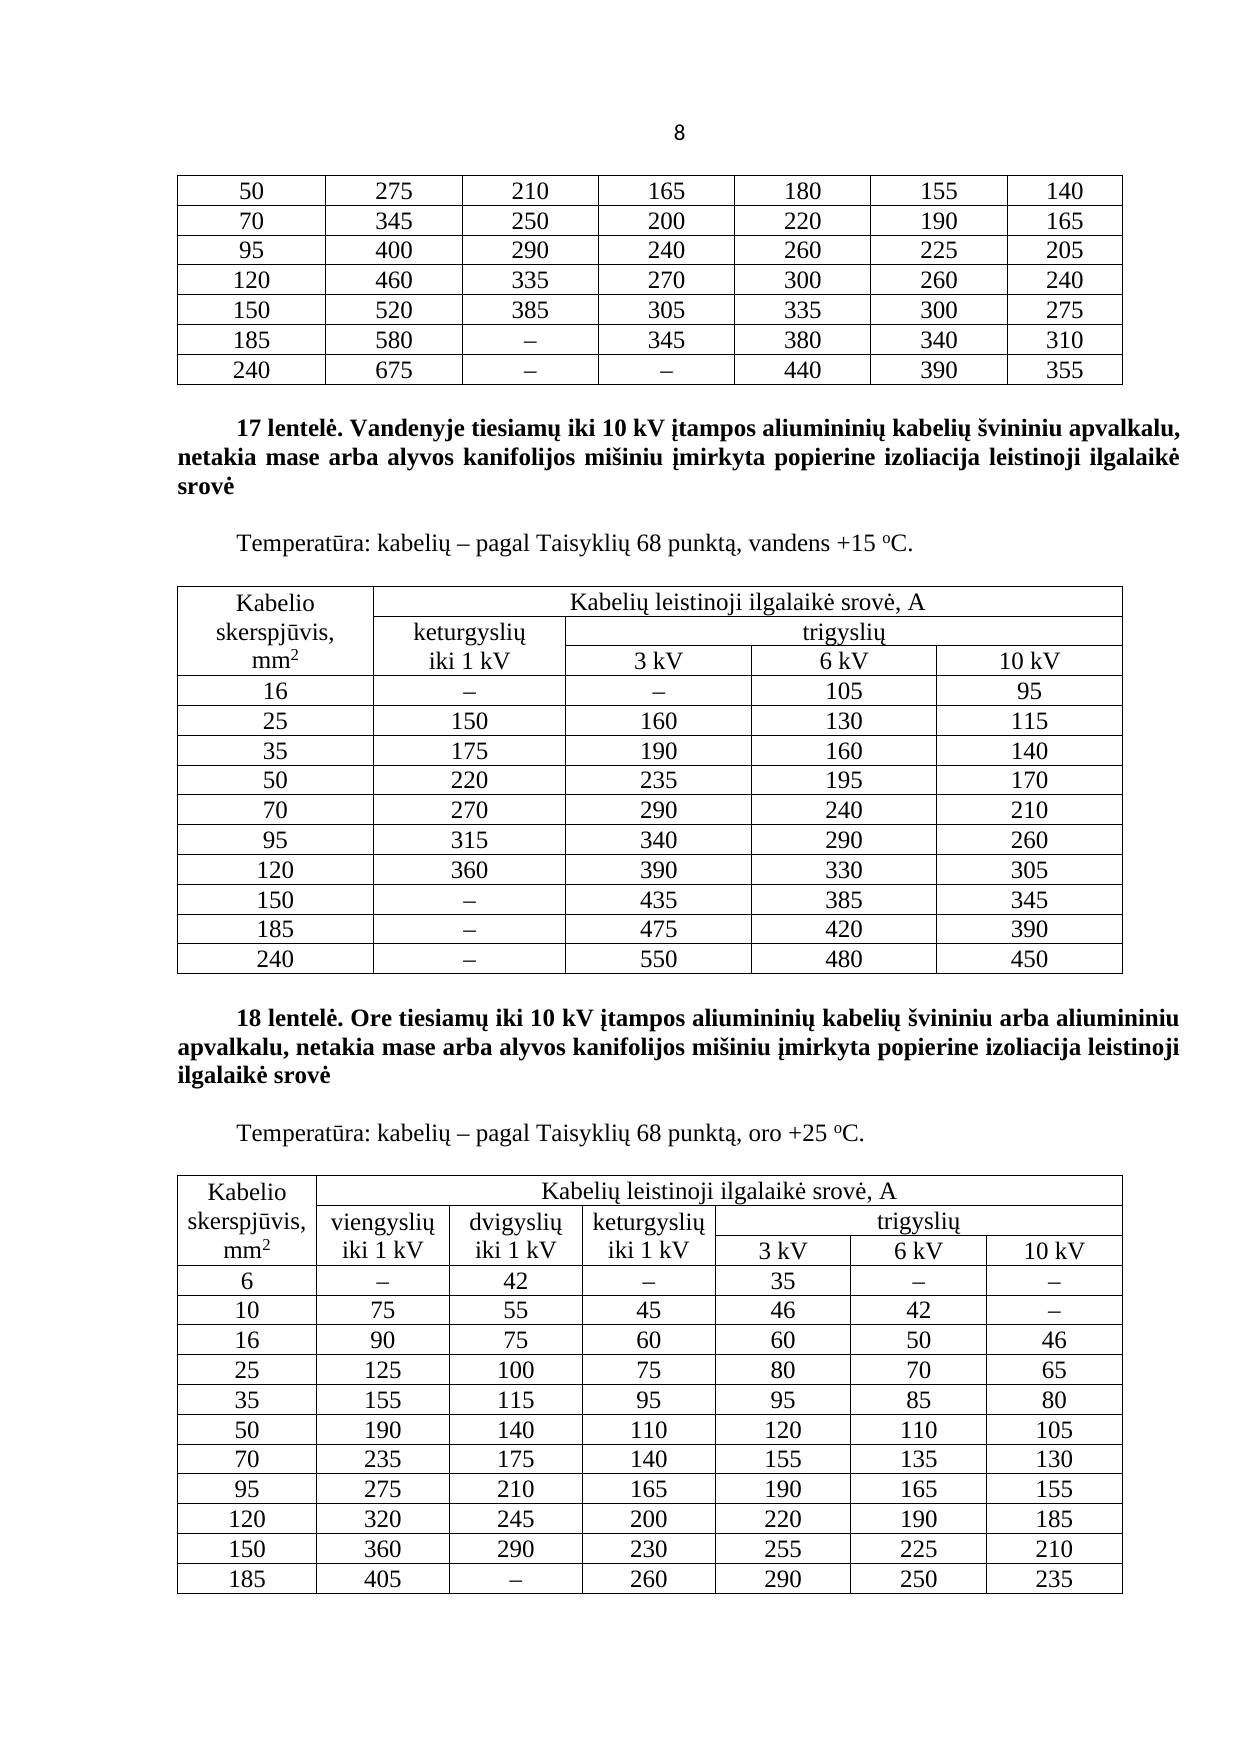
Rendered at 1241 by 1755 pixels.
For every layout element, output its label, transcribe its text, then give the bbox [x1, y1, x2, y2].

table_cell 6 [178, 1266, 316, 1294]
table_cell 25 [178, 706, 373, 735]
table_cell 220 [735, 206, 870, 234]
table_cell – [566, 676, 751, 705]
table_cell 3 kV [716, 1236, 850, 1265]
table_cell 420 [752, 915, 936, 943]
table_cell 80 [716, 1355, 850, 1384]
table_cell 260 [583, 1564, 715, 1592]
table_cell 290 [450, 1534, 582, 1563]
text 17 lentelė. Vandenyje tiesiamų iki 10 kV įtampos aliumininių kabelių švininiu apvalkalu, netakia mase arba alyvos kanifolijos mišiniu įmirkyta popierine izoliacija leistinoji ilgalaikė srovė [177, 413, 1181, 499]
table_cell 10 kV [937, 646, 1122, 675]
table_cell 275 [1008, 295, 1122, 324]
table_cell 225 [851, 1534, 986, 1563]
table_cell 245 [450, 1504, 582, 1533]
table_cell – [463, 355, 598, 383]
text 18 lentelė. Ore tiesiamų iki 10 kV įtampos aliumininių kabelių švininiu arba aliumininiu apvalkalu, netakia mase arba alyvos kanifolijos mišiniu įmirkyta popierine izoliacija leistinoji ilgalaikė srovė [177, 1003, 1181, 1089]
table_cell 330 [752, 855, 936, 884]
table_cell 16 [178, 1325, 316, 1354]
table_cell 580 [326, 325, 462, 354]
text Temperatūra: kabelių – pagal Taisyklių 68 punktą, oro +25 oC. [177, 1118, 1181, 1147]
table_cell 340 [871, 325, 1007, 354]
table_cell 120 [178, 855, 373, 884]
table_cell 305 [937, 855, 1122, 884]
table_cell 345 [326, 206, 462, 234]
table_cell 3 kV [566, 646, 751, 675]
table_cell 335 [735, 295, 870, 324]
table_cell 110 [851, 1415, 986, 1443]
table_cell 390 [937, 915, 1122, 943]
table_cell 185 [178, 915, 373, 943]
table_cell 345 [937, 885, 1122, 913]
table_header Kabelio skerspjūvis, mm2 [178, 587, 373, 675]
table_cell 190 [317, 1415, 449, 1443]
table_cell 50 [178, 176, 325, 205]
table_cell 200 [583, 1504, 715, 1533]
table_cell 345 [599, 325, 734, 354]
table_cell 150 [374, 706, 565, 735]
table_cell 140 [450, 1415, 582, 1443]
table_cell – [583, 1266, 715, 1294]
table_cell 70 [178, 1445, 316, 1473]
table_cell 155 [987, 1474, 1122, 1503]
table_cell 135 [851, 1445, 986, 1473]
table_cell 210 [937, 795, 1122, 824]
table_cell 160 [752, 736, 936, 764]
table_cell 85 [851, 1385, 986, 1414]
table_cell 160 [566, 706, 751, 735]
table_cell 240 [1008, 265, 1122, 294]
table_cell 240 [752, 795, 936, 824]
table_cell 260 [871, 265, 1007, 294]
table_cell 95 [716, 1385, 850, 1414]
table_cell dvigyslių iki 1 kV [450, 1206, 582, 1265]
table_cell 385 [752, 885, 936, 913]
table_cell 185 [987, 1504, 1122, 1533]
table_cell 450 [937, 944, 1122, 973]
table_cell 360 [374, 855, 565, 884]
table_cell 260 [937, 825, 1122, 854]
table_cell 400 [326, 236, 462, 264]
table_cell 255 [716, 1534, 850, 1563]
table_cell 35 [716, 1266, 850, 1294]
table_cell 235 [317, 1445, 449, 1473]
table_cell 320 [317, 1504, 449, 1533]
table_cell 290 [752, 825, 936, 854]
table_cell trigyslių [566, 617, 1122, 645]
table_cell 70 [178, 795, 373, 824]
table_cell 270 [374, 795, 565, 824]
table_cell 170 [937, 766, 1122, 794]
table_cell 10 kV [987, 1236, 1122, 1265]
table_cell 100 [450, 1355, 582, 1384]
table_cell 475 [566, 915, 751, 943]
table_cell 35 [178, 736, 373, 764]
table_cell 140 [583, 1445, 715, 1473]
table_cell 140 [937, 736, 1122, 764]
table_cell 95 [178, 825, 373, 854]
table_cell 165 [851, 1474, 986, 1503]
table_cell 480 [752, 944, 936, 973]
table_cell – [987, 1296, 1122, 1324]
table_cell 65 [987, 1355, 1122, 1384]
table_cell – [450, 1564, 582, 1592]
table_cell 175 [374, 736, 565, 764]
table_cell 55 [450, 1296, 582, 1324]
table_header Kabelių leistinoji ilgalaikė srovė, A [317, 1176, 1122, 1205]
table_cell 240 [178, 355, 325, 383]
table_cell 360 [317, 1534, 449, 1563]
table_cell 75 [583, 1355, 715, 1384]
table_cell 520 [326, 295, 462, 324]
table_cell 165 [1008, 206, 1122, 234]
table_cell 390 [871, 355, 1007, 383]
table_cell 220 [716, 1504, 850, 1533]
table_cell 335 [463, 265, 598, 294]
table_cell – [599, 355, 734, 383]
table_cell 70 [178, 206, 325, 234]
table_cell 190 [871, 206, 1007, 234]
table_cell 130 [752, 706, 936, 735]
table_cell trigyslių [716, 1206, 1122, 1235]
table_cell 105 [987, 1415, 1122, 1443]
table_cell 225 [871, 236, 1007, 264]
table_cell 190 [851, 1504, 986, 1533]
table_cell 115 [937, 706, 1122, 735]
table_cell 460 [326, 265, 462, 294]
table_cell – [374, 944, 565, 973]
table_cell 125 [317, 1355, 449, 1384]
table_cell 675 [326, 355, 462, 383]
table_cell 75 [317, 1296, 449, 1324]
table_header Kabelio skerspjūvis, mm2 [178, 1176, 316, 1265]
table_cell keturgyslių iki 1 kV [374, 617, 565, 675]
table_cell 340 [566, 825, 751, 854]
table_cell 45 [583, 1296, 715, 1324]
table_cell 42 [851, 1296, 986, 1324]
table_cell 390 [566, 855, 751, 884]
table_cell – [374, 885, 565, 913]
table_cell 70 [851, 1355, 986, 1384]
table_cell 46 [987, 1325, 1122, 1354]
table_cell 250 [463, 206, 598, 234]
table_cell 195 [752, 766, 936, 794]
table_cell 240 [599, 236, 734, 264]
table_cell 150 [178, 295, 325, 324]
table_cell 550 [566, 944, 751, 973]
table_cell 25 [178, 1355, 316, 1384]
text Temperatūra: kabelių – pagal Taisyklių 68 punktą, vandens +15 oC. [177, 528, 1181, 557]
table_cell 115 [450, 1385, 582, 1414]
table_cell 210 [450, 1474, 582, 1503]
table_cell 16 [178, 676, 373, 705]
table_cell 6 kV [752, 646, 936, 675]
table_cell 50 [178, 766, 373, 794]
table_cell 150 [178, 1534, 316, 1563]
table_cell 310 [1008, 325, 1122, 354]
table_cell 290 [716, 1564, 850, 1592]
table_cell 440 [735, 355, 870, 383]
table_cell 175 [450, 1445, 582, 1473]
table_cell 290 [566, 795, 751, 824]
table_cell 130 [987, 1445, 1122, 1473]
table_cell 80 [987, 1385, 1122, 1414]
table_cell 95 [178, 236, 325, 264]
table_cell 300 [871, 295, 1007, 324]
table_cell 235 [566, 766, 751, 794]
table_cell 165 [599, 176, 734, 205]
table_cell 315 [374, 825, 565, 854]
table_cell 220 [374, 766, 565, 794]
table_cell – [374, 915, 565, 943]
table_cell 240 [178, 944, 373, 973]
table_cell 90 [317, 1325, 449, 1354]
table_cell 165 [583, 1474, 715, 1503]
table_cell 155 [871, 176, 1007, 205]
table_cell 120 [178, 1504, 316, 1533]
table_cell 230 [583, 1534, 715, 1563]
table_cell 205 [1008, 236, 1122, 264]
table_cell 305 [599, 295, 734, 324]
table_header Kabelių leistinoji ilgalaikė srovė, A [374, 587, 1122, 616]
table_cell 35 [178, 1385, 316, 1414]
table_cell 260 [735, 236, 870, 264]
table_cell – [851, 1266, 986, 1294]
table_cell 155 [716, 1445, 850, 1473]
table_cell 95 [583, 1385, 715, 1414]
table_cell 185 [178, 1564, 316, 1592]
table_cell 140 [1008, 176, 1122, 205]
table_cell 380 [735, 325, 870, 354]
table_cell 250 [851, 1564, 986, 1592]
table_cell 235 [987, 1564, 1122, 1592]
table_cell 120 [178, 265, 325, 294]
table_cell 180 [735, 176, 870, 205]
table_cell 300 [735, 265, 870, 294]
table_cell 60 [583, 1325, 715, 1354]
table_cell keturgyslių iki 1 kV [583, 1206, 715, 1265]
table_cell 405 [317, 1564, 449, 1592]
table_cell 75 [450, 1325, 582, 1354]
table_cell – [987, 1266, 1122, 1294]
table_cell 355 [1008, 355, 1122, 383]
table_cell 155 [317, 1385, 449, 1414]
table_cell 95 [178, 1474, 316, 1503]
table_cell 185 [178, 325, 325, 354]
table_cell 42 [450, 1266, 582, 1294]
table_cell 200 [599, 206, 734, 234]
table_cell 275 [317, 1474, 449, 1503]
table_cell – [317, 1266, 449, 1294]
table_cell 120 [716, 1415, 850, 1443]
table_cell – [463, 325, 598, 354]
table_cell 50 [851, 1325, 986, 1354]
table_cell 46 [716, 1296, 850, 1324]
table_cell 270 [599, 265, 734, 294]
table_cell – [374, 676, 565, 705]
table_cell 435 [566, 885, 751, 913]
table_cell 275 [326, 176, 462, 205]
table_cell 290 [463, 236, 598, 264]
table_cell 110 [583, 1415, 715, 1443]
table_cell 150 [178, 885, 373, 913]
table_cell 10 [178, 1296, 316, 1324]
table_cell 95 [937, 676, 1122, 705]
table_cell 190 [566, 736, 751, 764]
table_cell 385 [463, 295, 598, 324]
table_cell 60 [716, 1325, 850, 1354]
table_cell 210 [987, 1534, 1122, 1563]
table_cell 210 [463, 176, 598, 205]
table_cell 6 kV [851, 1236, 986, 1265]
table_cell 190 [716, 1474, 850, 1503]
table_cell viengyslių iki 1 kV [317, 1206, 449, 1265]
table_cell 105 [752, 676, 936, 705]
table_cell 50 [178, 1415, 316, 1443]
